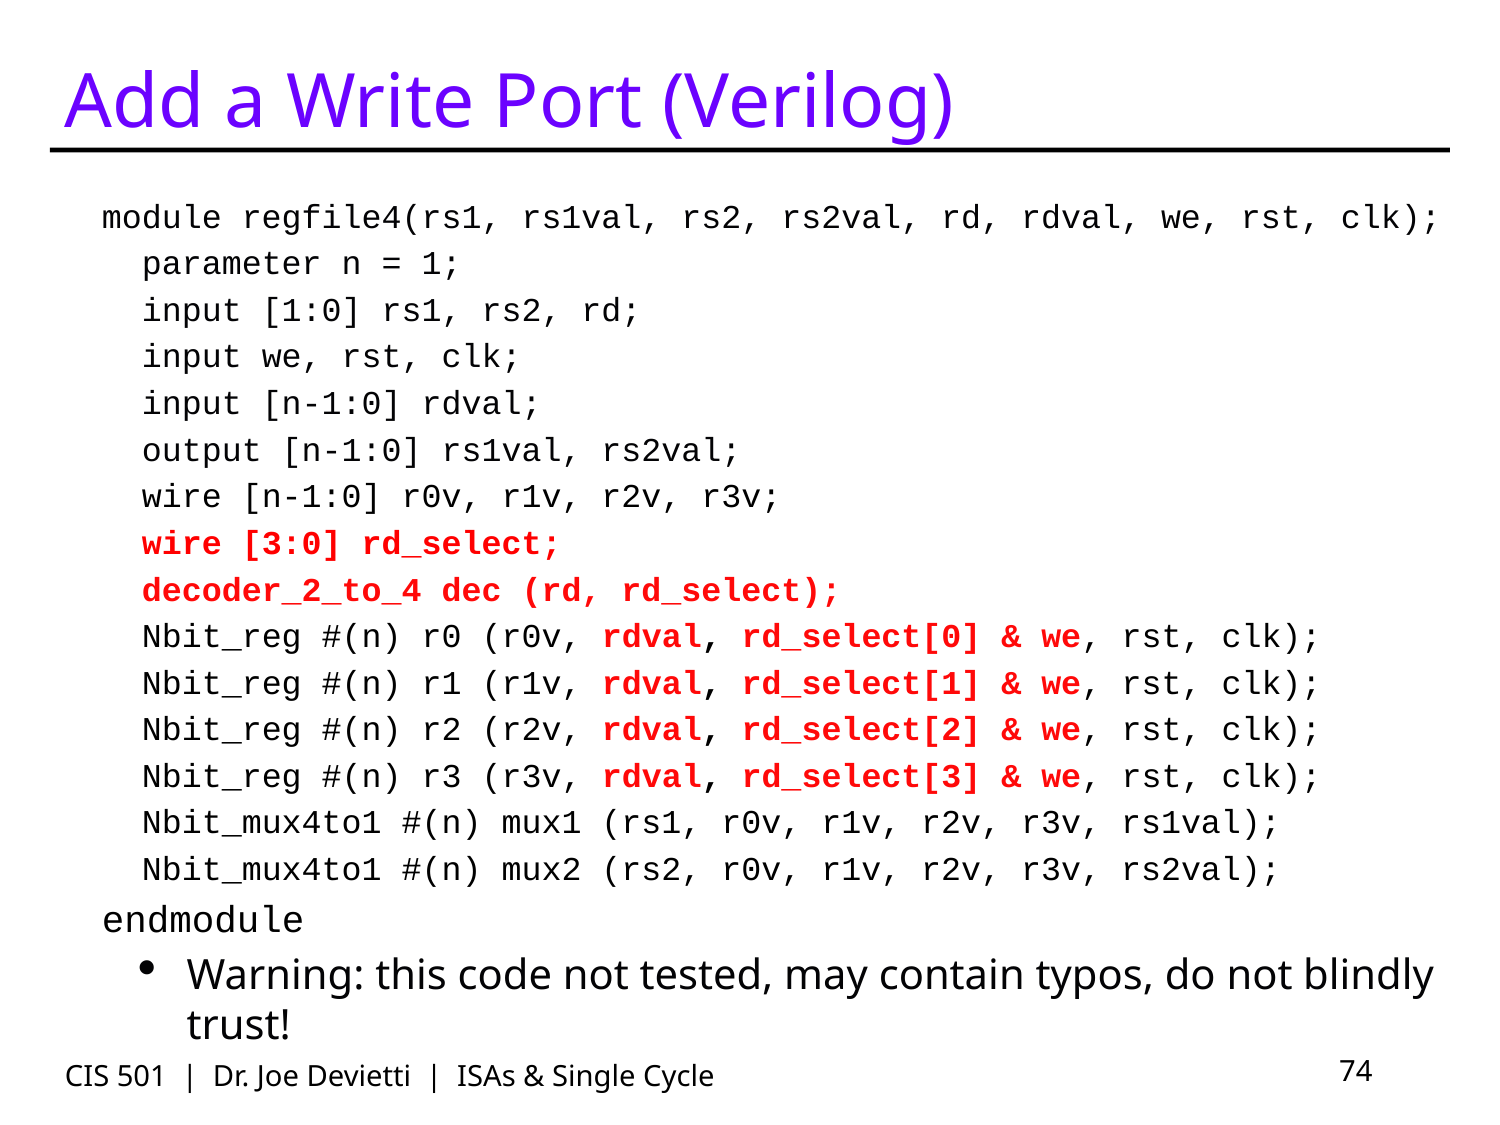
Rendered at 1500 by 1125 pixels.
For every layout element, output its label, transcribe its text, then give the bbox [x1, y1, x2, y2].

text_box module regfile4(rs1, rs1val, rs2, rs2val, rd, rdval, we, rst, clk); parameter n = 1; input [1:0] rs1, rs2, rd; input we, rst, clk; input [n-1:0] rdval; output [n-1:0] rs1val, rs2val; wire [n-1:0] r0v, r1v, r2v, r3v; wire [3:0] rd_select; decoder_2_to_4 dec (rd, rd_select); Nbit_reg #(n) r0 (r0v, rdval, rd_select[0] & we, rst, clk); Nbit_reg #(n) r1 (r1v, rdval, rd_select[1] & we, rst, clk); Nbit_reg #(n) r2 (r2v, rdval, rd_select[2] & we, rst, clk); Nbit_reg #(n) r3 (r3v, rdval, rd_select[3] & we, rst, clk); Nbit_mux4to1 #(n) mux1 (rs1, r0v, r1v, r2v, r3v, rs1val); Nbit_mux4to1 #(n) mux2 (rs2, r0v, r1v, r2v, r3v, rs2val); endmodule Warning: this code not tested, may contain typos, do not blindly trust! [49, 187, 1500, 1025]
text_box Add a Write Port (Verilog) [49, 37, 1375, 150]
text_box [1074, 1049, 1388, 1100]
text_box CIS 501 | Dr. Joe Devietti | ISAs & Single Cycle [49, 1049, 988, 1100]
